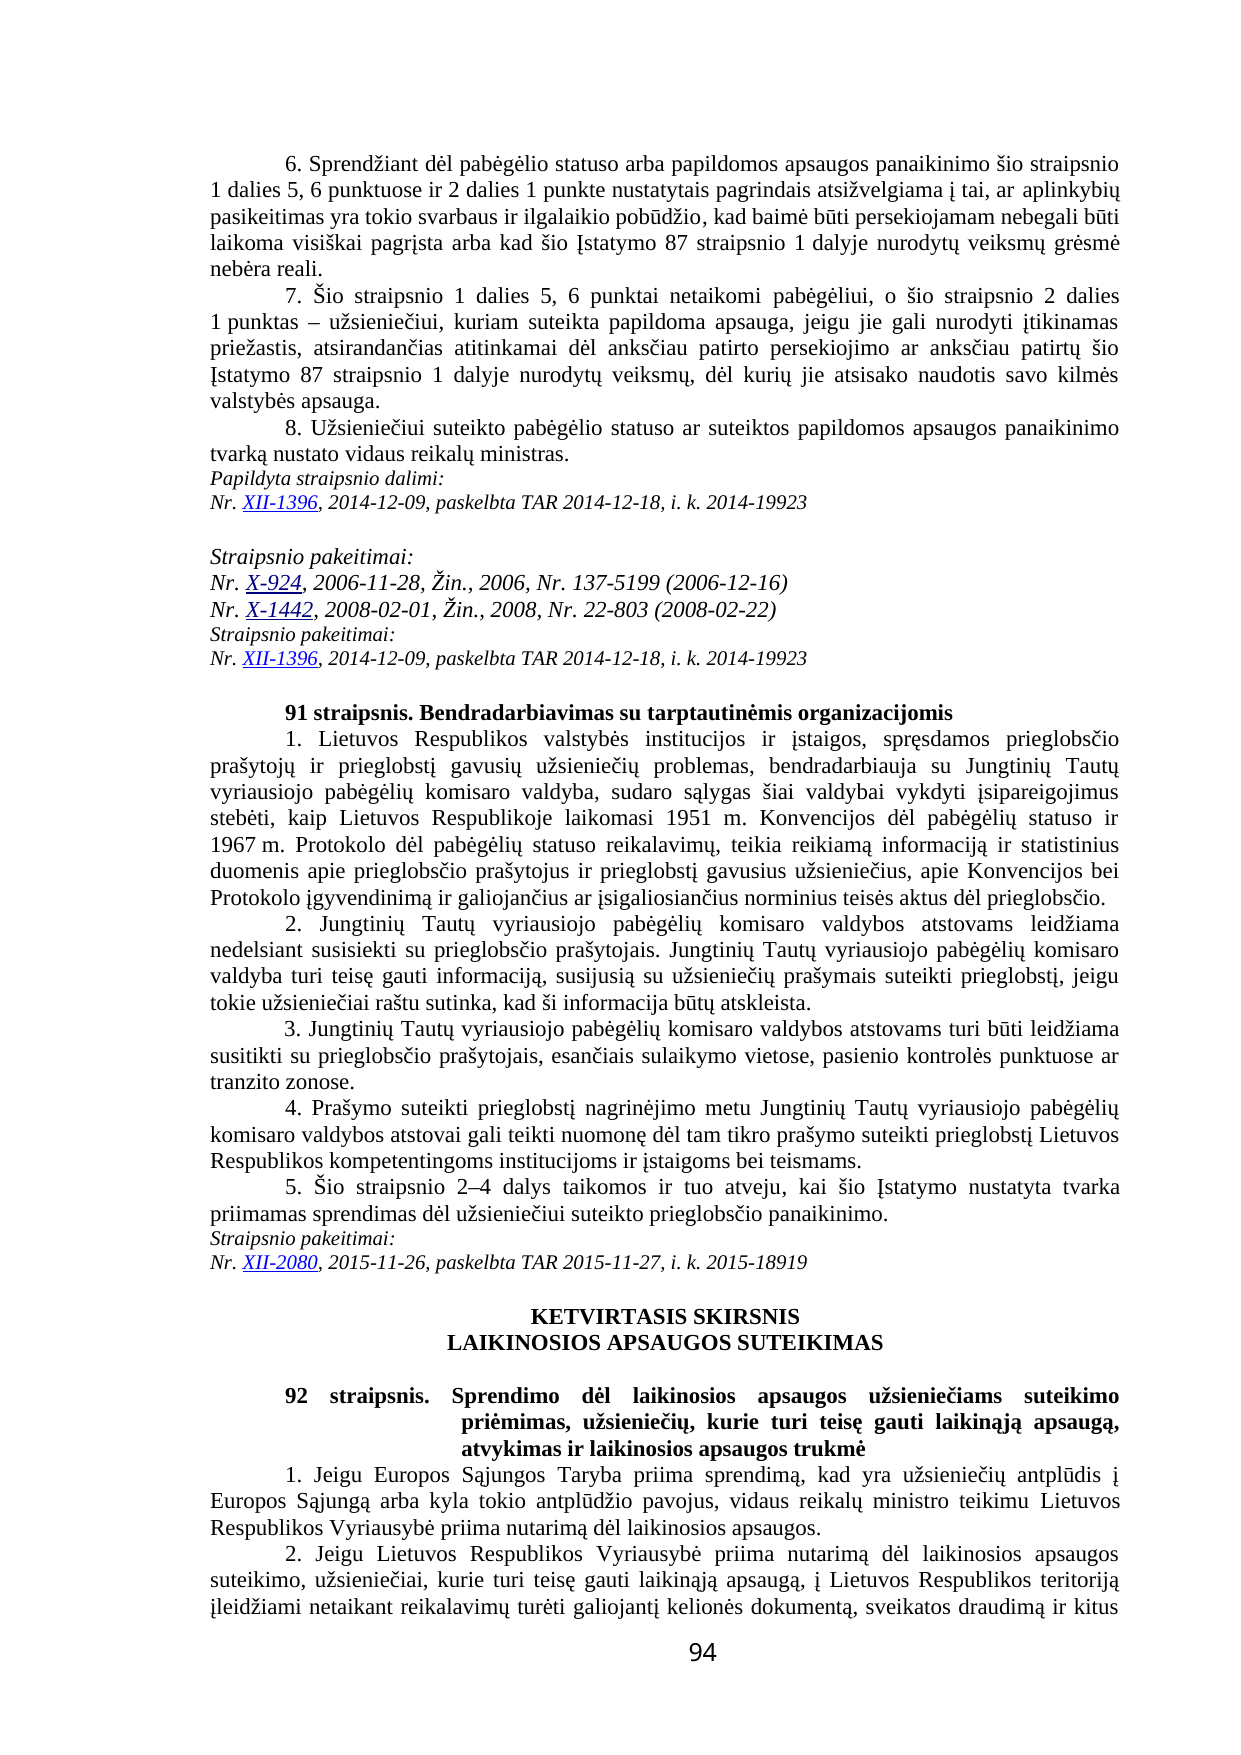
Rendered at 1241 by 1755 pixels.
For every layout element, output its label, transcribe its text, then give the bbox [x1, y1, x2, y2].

text 4. Prašymo suteikti prieglobstį nagrinėjimo metu Jungtinių Tautų vyriausiojo pabėgėlių komisaro valdybos atstovai gali teikti nuomonę dėl tam tikro prašymo suteikti prieglobstį Lietuvos Respublikos kompetentingoms institucijoms ir įstaigoms bei teismams. [210, 1094, 1120, 1173]
text Nr. XII-1396, 2014-12-09, paskelbta TAR 2014-12-18, i. k. 2014-19923 [210, 490, 1120, 514]
text Nr. XII-2080, 2015-11-26, paskelbta TAR 2015-11-27, i. k. 2015-18919 [210, 1250, 1120, 1274]
text 7. Šio straipsnio 1 dalies 5, 6 punktai netaikomi pabėgėliui, o šio straipsnio 2 dalies 1 punktas – užsieniečiui, kuriam suteikta papildoma apsauga, jeigu jie gali nurodyti įtikinamas priežastis, atsirandančias atitinkamai dėl anksčiau patirto persekiojimo ar anksčiau patirtų šio Įstatymo 87 straipsnio 1 dalyje nurodytų veiksmų, dėl kurių jie atsisako naudotis savo kilmės valstybės apsauga. [210, 282, 1120, 413]
text Straipsnio pakeitimai: [210, 1226, 1120, 1250]
text Straipsnio pakeitimai: [210, 622, 1120, 646]
text 5. Šio straipsnio 2–4 dalys taikomos ir tuo atveju, kai šio Įstatymo nustatyta tvarka priimamas sprendimas dėl užsieniečiui suteikto prieglobsčio panaikinimo. [210, 1173, 1120, 1226]
text 1. Jeigu Europos Sąjungos Taryba priima sprendimą, kad yra užsieniečių antplūdis į Europos Sąjungą arba kyla tokio antplūdžio pavojus, vidaus reikalų ministro teikimu Lietuvos Respublikos Vyriausybė priima nutarimą dėl laikinosios apsaugos. [210, 1461, 1120, 1540]
text 91 straipsnis. Bendradarbiavimas su tarptautinėmis organizacijomis [210, 699, 1120, 725]
text Straipsnio pakeitimai: [210, 543, 1120, 569]
text 6. Sprendžiant dėl pabėgėlio statuso arba papildomos apsaugos panaikinimo šio straipsnio 1 dalies 5, 6 punktuose ir 2 dalies 1 punkte nustatytais pagrindais atsižvelgiama į tai, ar aplinkybių pasikeitimas yra tokio svarbaus ir ilgalaikio pobūdžio, kad baimė būti persekiojamam nebegali būti laikoma visiškai pagrįsta arba kad šio Įstatymo 87 straipsnio 1 dalyje nurodytų veiksmų grėsmė nebėra reali. [210, 150, 1120, 282]
text KETVIRTASIS SKIRSNIS [210, 1303, 1120, 1329]
text Nr. X-1442, 2008-02-01, Žin., 2008, Nr. 22-803 (2008-02-22) [210, 596, 1120, 622]
text 3. Jungtinių Tautų vyriausiojo pabėgėlių komisaro valdybos atstovams turi būti leidžiama susitikti su prieglobsčio prašytojais, esančiais sulaikymo vietose, pasienio kontrolės punktuose ar tranzito zonose. [210, 1015, 1120, 1094]
text LAIKINOSIOS APSAUGOS SUTEIKIMAS [210, 1329, 1120, 1356]
text Nr. X-924, 2006-11-28, Žin., 2006, Nr. 137-5199 (2006-12-16) [210, 569, 1120, 596]
text Papildyta straipsnio dalimi: [210, 466, 1120, 490]
text 2. Jeigu Lietuvos Respublikos Vyriausybė priima nutarimą dėl laikinosios apsaugos suteikimo, užsieniečiai, kurie turi teisę gauti laikinąją apsaugą, į Lietuvos Respublikos teritoriją įleidžiami netaikant reikalavimų turėti galiojantį kelionės dokumentą, sveikatos draudimą ir kitus [210, 1540, 1120, 1619]
text 2. Jungtinių Tautų vyriausiojo pabėgėlių komisaro valdybos atstovams leidžiama nedelsiant susisiekti su prieglobsčio prašytojais. Jungtinių Tautų vyriausiojo pabėgėlių komisaro valdyba turi teisę gauti informaciją, susijusią su užsieniečių prašymais suteikti prieglobstį, jeigu tokie užsieniečiai raštu sutinka, kad ši informacija būtų atskleista. [210, 910, 1120, 1015]
text 1. Lietuvos Respublikos valstybės institucijos ir įstaigos, spręsdamos prieglobsčio prašytojų ir prieglobstį gavusių užsieniečių problemas, bendradarbiauja su Jungtinių Tautų vyriausiojo pabėgėlių komisaro valdyba, sudaro sąlygas šiai valdybai vykdyti įsipareigojimus stebėti, kaip Lietuvos Respublikoje laikomasi 1951 m. Konvencijos dėl pabėgėlių statuso ir 1967 m. Protokolo dėl pabėgėlių statuso reikalavimų, teikia reikiamą informaciją ir statistinius duomenis apie prieglobsčio prašytojus ir prieglobstį gavusius užsieniečius, apie Konvencijos bei Protokolo įgyvendinimą ir galiojančius ar įsigaliosiančius norminius teisės aktus dėl prieglobsčio. [210, 725, 1120, 910]
text Nr. XII-1396, 2014-12-09, paskelbta TAR 2014-12-18, i. k. 2014-19923 [210, 646, 1120, 670]
text 8. Užsieniečiui suteikto pabėgėlio statuso ar suteiktos papildomos apsaugos panaikinimo tvarką nustato vidaus reikalų ministras. [210, 413, 1120, 466]
text 92 straipsnis. Sprendimo dėl laikinosios apsaugos užsieniečiams suteikimo priėmimas, užsieniečių, kurie turi teisę gauti laikinąją apsaugą, atvykimas ir laikinosios apsaugos trukmė [285, 1382, 1120, 1461]
